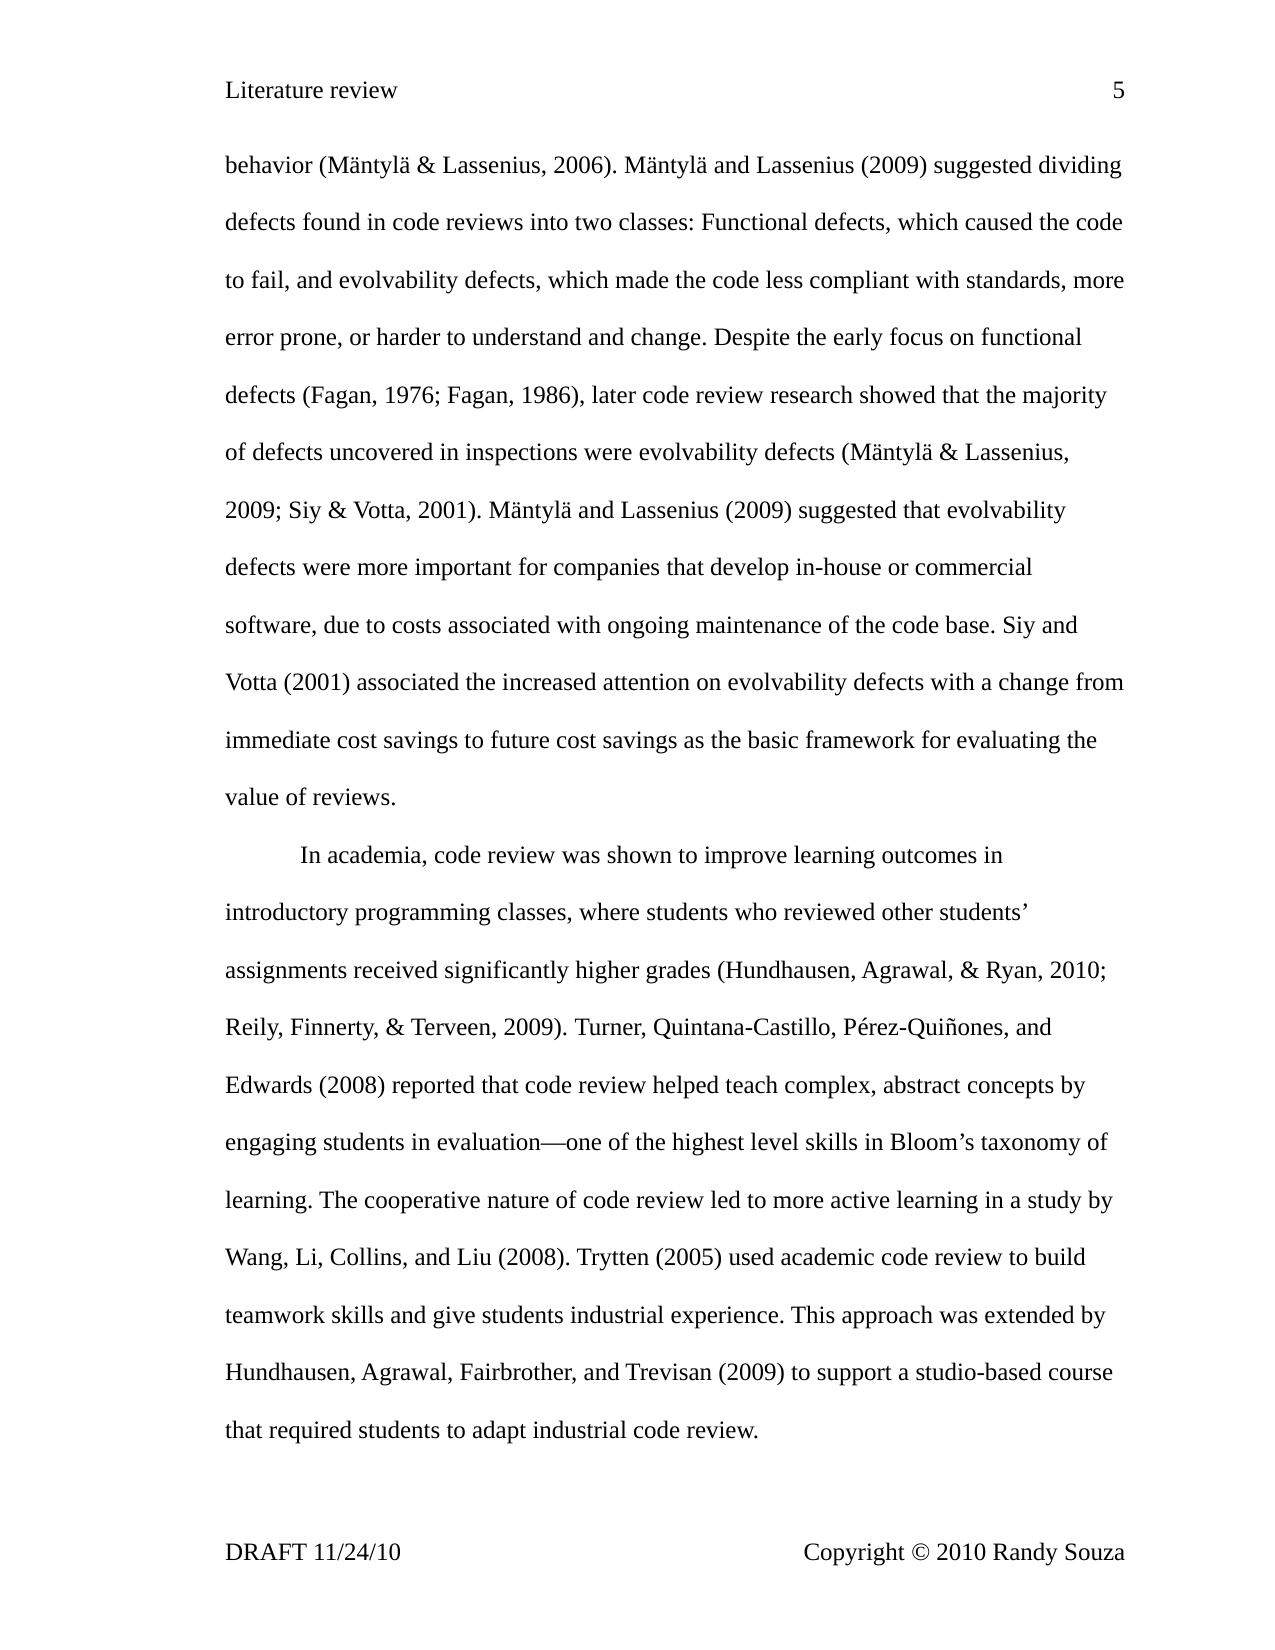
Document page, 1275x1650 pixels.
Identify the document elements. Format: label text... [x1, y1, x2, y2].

text In academia, code review was shown to improve learning outcomes in introductory programming classes, where students who reviewed other students’ assignments received significantly higher grades (Hundhausen, Agrawal, & Ryan, 2010; Reily, Finnerty, & Terveen, 2009). Turner, Quintana-Castillo, Pérez-Quiñones, and Edwards (2008) reported that code review helped teach complex, abstract concepts by engaging students in evaluation—one of the highest level skills in Bloom’s taxonomy of learning. The cooperative nature of code review led to more active learning in a study by Wang, Li, Collins, and Liu (2008). Trytten (2005) used academic code review to build teamwork skills and give students industrial experience. This approach was extended by Hundhausen, Agrawal, Fairbrother, and Trevisan (2009) to support a studio-based course that required students to adapt industrial code review. [225, 840, 1125, 1444]
text behavior (Mäntylä & Lassenius, 2006). Mäntylä and Lassenius (2009) suggested dividing defects found in code reviews into two classes: Functional defects, which caused the code to fail, and evolvability defects, which made the code less compliant with standards, more error prone, or harder to understand and change. Despite the early focus on functional defects (Fagan, 1976; Fagan, 1986), later code review research showed that the majority of defects uncovered in inspections were evolvability defects (Mäntylä & Lassenius, 2009; Siy & Votta, 2001). Mäntylä and Lassenius (2009) suggested that evolvability defects were more important for companies that develop in-house or commercial software, due to costs associated with ongoing maintenance of the code base. Siy and Votta (2001) associated the increased attention on evolvability defects with a change from immediate cost savings to future cost savings as the basic framework for evaluating the value of reviews. [225, 150, 1125, 811]
